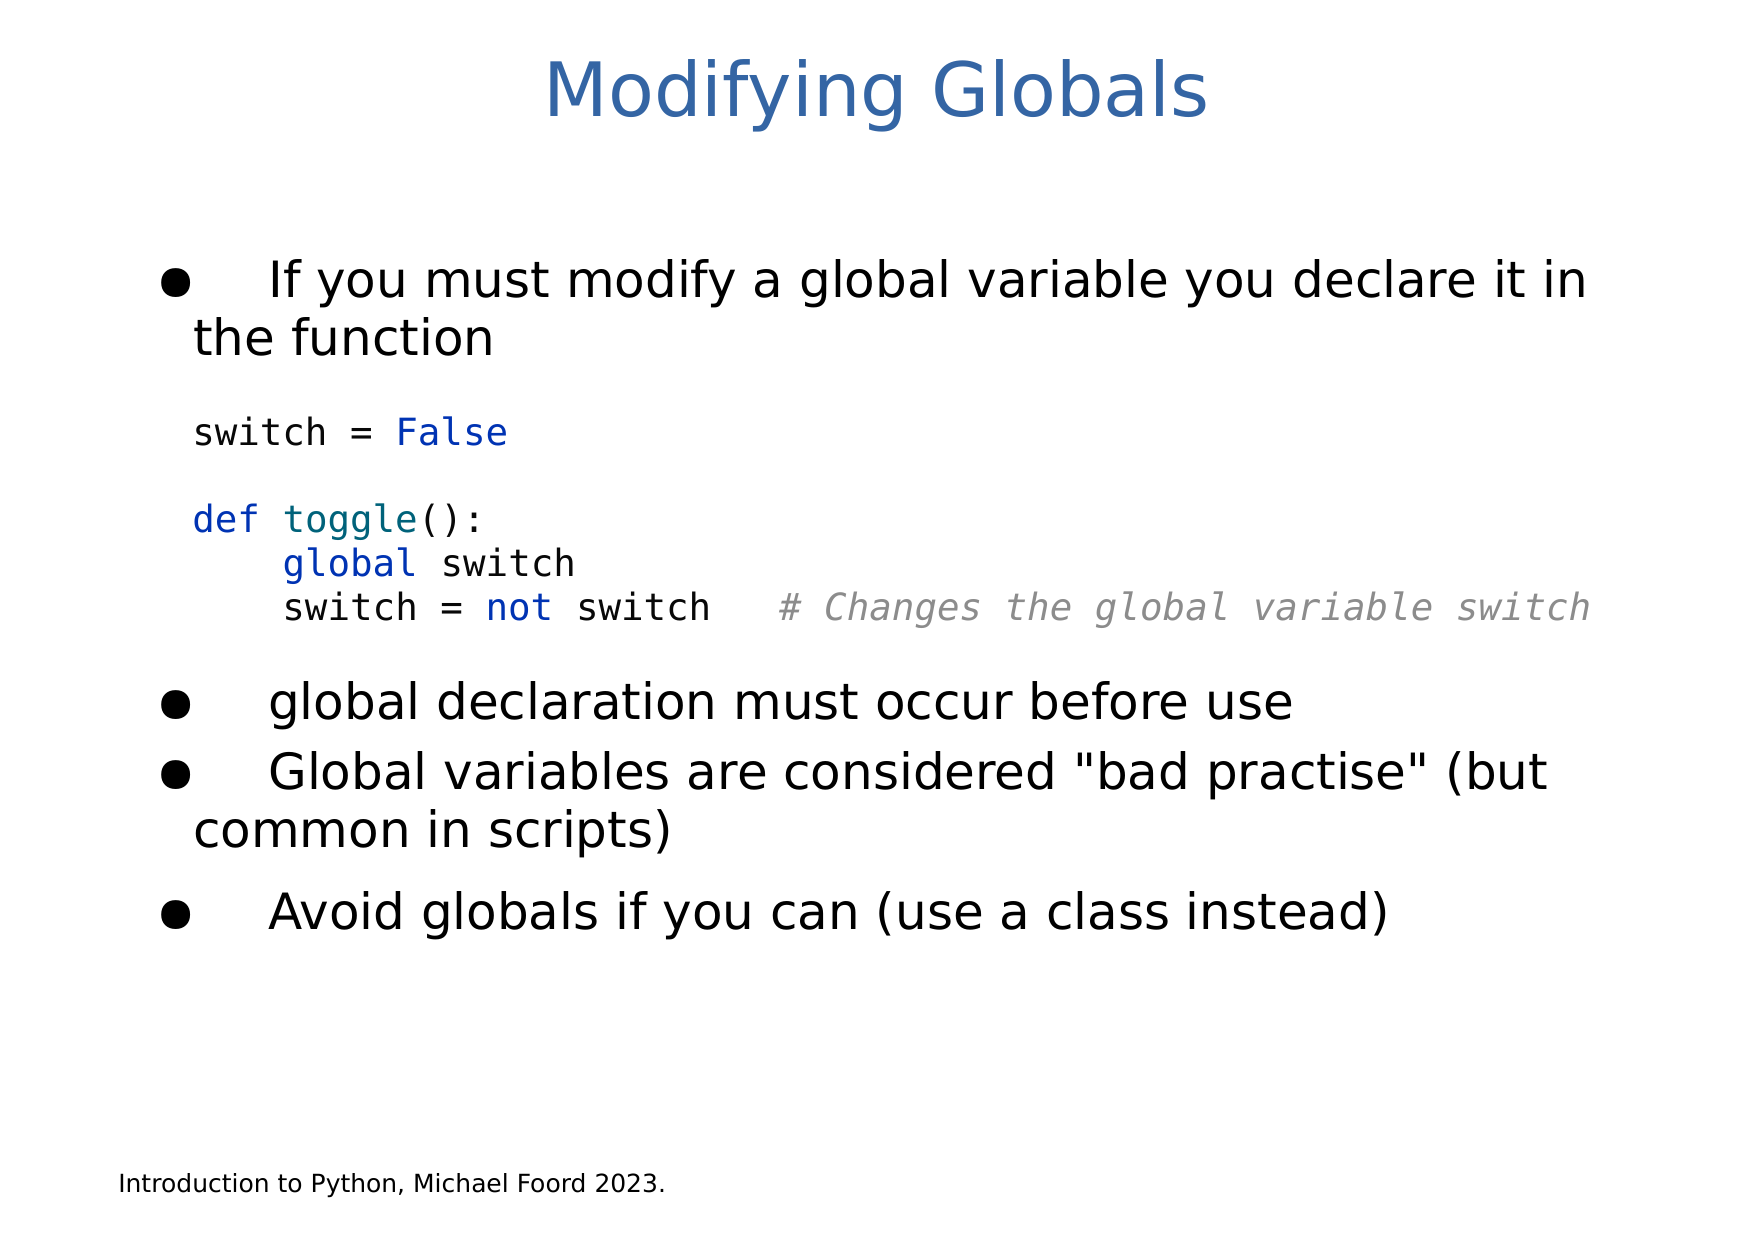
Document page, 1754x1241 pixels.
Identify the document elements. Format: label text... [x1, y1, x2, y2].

list Global variables are considered "bad practise" (but common in scripts) [156, 743, 1636, 859]
list Avoid globals if you can (use a class instead) [156, 883, 1636, 941]
subtitle Modifying Globals [118, 47, 1636, 134]
list global declaration must occur before use [156, 673, 1636, 731]
list If you must modify a global variable you declare it in the function [156, 251, 1636, 367]
text switch = False def toggle(): global switch switch = not switch # Changes the global variable switch [192, 411, 1636, 629]
